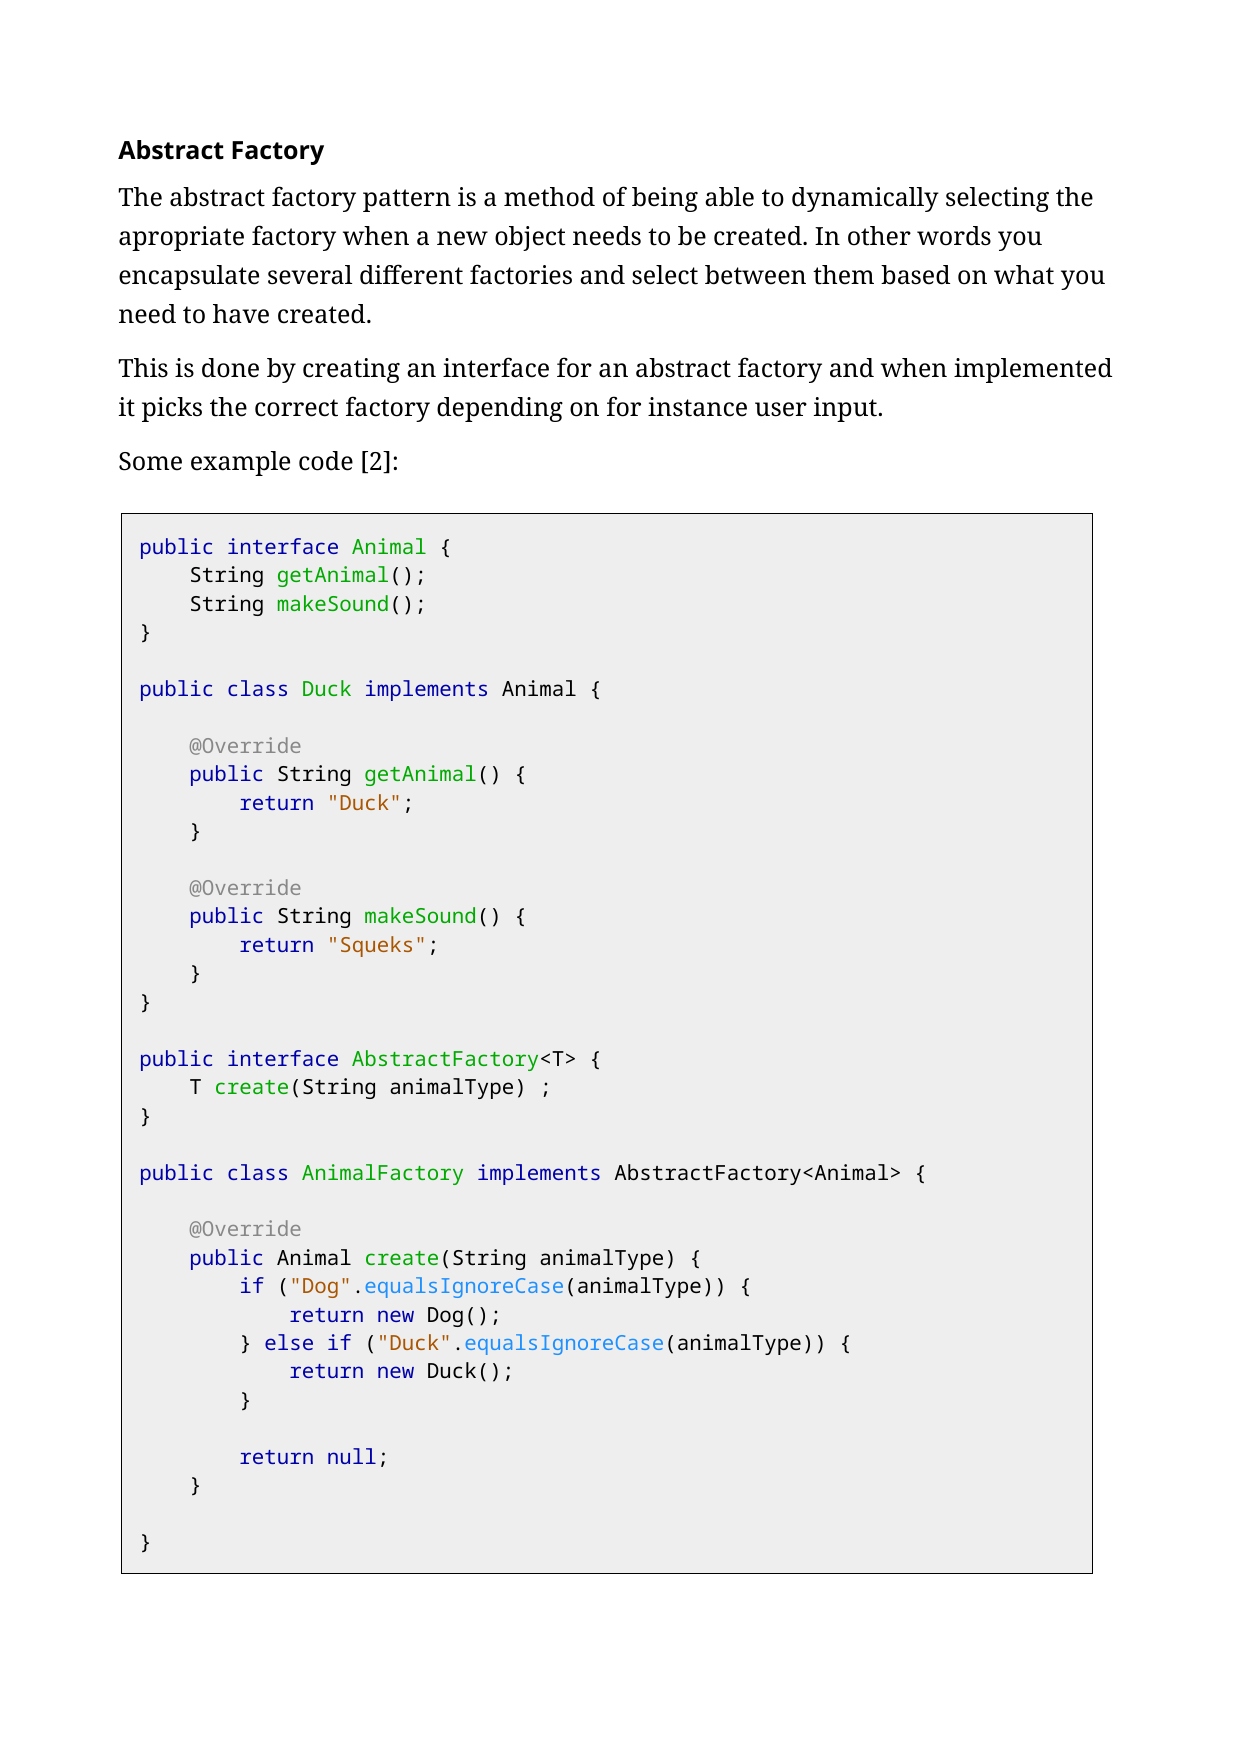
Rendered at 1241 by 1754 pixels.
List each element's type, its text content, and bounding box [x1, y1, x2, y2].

text This is done by creating an interface for an abstract factory and when implemented it picks the correct factory depending on for instance user input. [118, 351, 1122, 424]
subtitle Abstract Factory [118, 133, 1122, 167]
text Some example code [2]: [118, 443, 1122, 477]
text The abstract factory pattern is a method of being able to dynamically selecting the apropriate factory when a new object needs to be created. In other words you encapsulate several different factories and select between them based on what you need to have created. [118, 179, 1122, 331]
